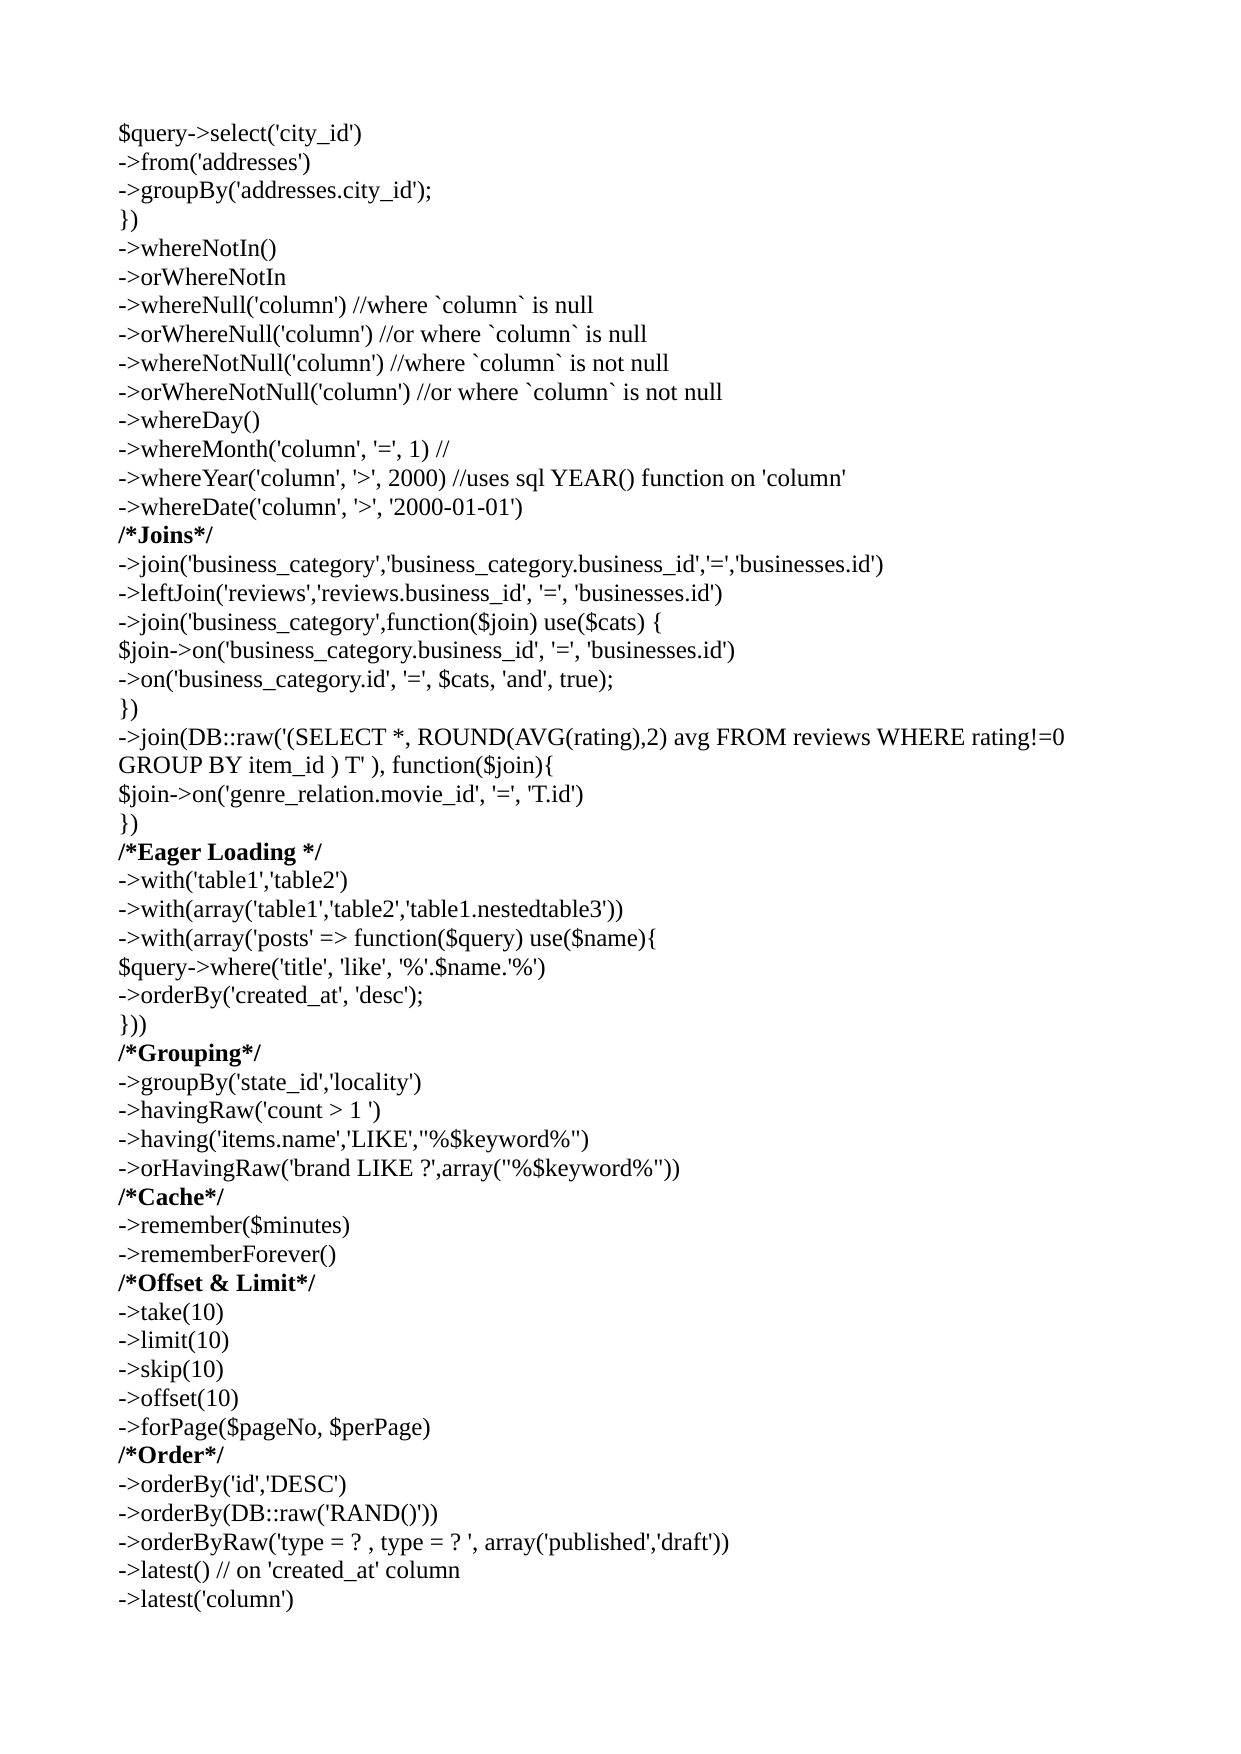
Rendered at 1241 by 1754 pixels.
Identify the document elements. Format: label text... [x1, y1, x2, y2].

text ->with(array('table1','table2','table1.nestedtable3')) [118, 894, 1122, 923]
text ->take(10) [118, 1297, 1122, 1326]
text $query->select('city_id') [118, 118, 1122, 147]
text ->groupBy('state_id','locality') [118, 1067, 1122, 1096]
text ->whereNotNull('column') //where `column` is not null [118, 348, 1122, 377]
text ->orHavingRaw('brand LIKE ?',array("%$keyword%")) [118, 1153, 1122, 1182]
text }) [118, 204, 1122, 233]
text ->orWhereNull('column') //or where `column` is null [118, 319, 1122, 348]
text ->join(DB::raw('(SELECT *, ROUND(AVG(rating),2) avg FROM reviews WHERE rating!=0 GROUP BY item_id ) T' ), function($join){ [118, 722, 1122, 779]
text ->latest() // on 'created_at' column [118, 1556, 1122, 1584]
text ->remember($minutes) [118, 1211, 1122, 1239]
text })) [118, 1009, 1122, 1038]
text /*Joins*/ [118, 521, 1122, 549]
text ->whereYear('column', '>', 2000) //uses sql YEAR() function on 'column' [118, 463, 1122, 492]
text ->having('items.name','LIKE',"%$keyword%") [118, 1124, 1122, 1153]
text ->from('addresses') [118, 147, 1122, 176]
text ->offset(10) [118, 1383, 1122, 1412]
text ->rememberForever() [118, 1239, 1122, 1268]
text ->with(array('posts' => function($query) use($name){ [118, 923, 1122, 952]
text ->whereMonth('column', '=', 1) // [118, 434, 1122, 463]
text ->orWhereNotIn [118, 262, 1122, 291]
text $query->where('title', 'like', '%'.$name.'%') [118, 952, 1122, 981]
text ->limit(10) [118, 1326, 1122, 1354]
text ->skip(10) [118, 1354, 1122, 1383]
text ->whereDate('column', '>', '2000-01-01') [118, 492, 1122, 521]
text ->orderBy('id','DESC') [118, 1469, 1122, 1498]
text ->with('table1','table2') [118, 866, 1122, 894]
text $join->on('business_category.business_id', '=', 'businesses.id') [118, 636, 1122, 664]
text $join->on('genre_relation.movie_id', '=', 'T.id') [118, 779, 1122, 808]
text ->latest('column') [118, 1584, 1122, 1613]
text ->orderBy(DB::raw('RAND()')) [118, 1498, 1122, 1527]
text ->groupBy('addresses.city_id'); [118, 176, 1122, 204]
text ->whereNull('column') //where `column` is null [118, 291, 1122, 319]
text }) [118, 808, 1122, 837]
text ->whereDay() [118, 406, 1122, 434]
text /*Order*/ [118, 1441, 1122, 1469]
text /*Offset & Limit*/ [118, 1268, 1122, 1297]
text ->leftJoin('reviews','reviews.business_id', '=', 'businesses.id') [118, 578, 1122, 607]
text ->whereNotIn() [118, 233, 1122, 262]
text }) [118, 693, 1122, 722]
text ->join('business_category',function($join) use($cats) { [118, 607, 1122, 636]
text ->forPage($pageNo, $perPage) [118, 1412, 1122, 1441]
text /*Cache*/ [118, 1182, 1122, 1211]
text ->join('business_category','business_category.business_id','=','businesses.id') [118, 549, 1122, 578]
text /*Grouping*/ [118, 1038, 1122, 1067]
text ->orderByRaw('type = ? , type = ? ', array('published','draft')) [118, 1527, 1122, 1556]
text /*Eager Loading */ [118, 837, 1122, 866]
text ->orderBy('created_at', 'desc'); [118, 981, 1122, 1009]
text ->on('business_category.id', '=', $cats, 'and', true); [118, 664, 1122, 693]
text ->havingRaw('count > 1 ') [118, 1096, 1122, 1124]
text ->orWhereNotNull('column') //or where `column` is not null [118, 377, 1122, 406]
